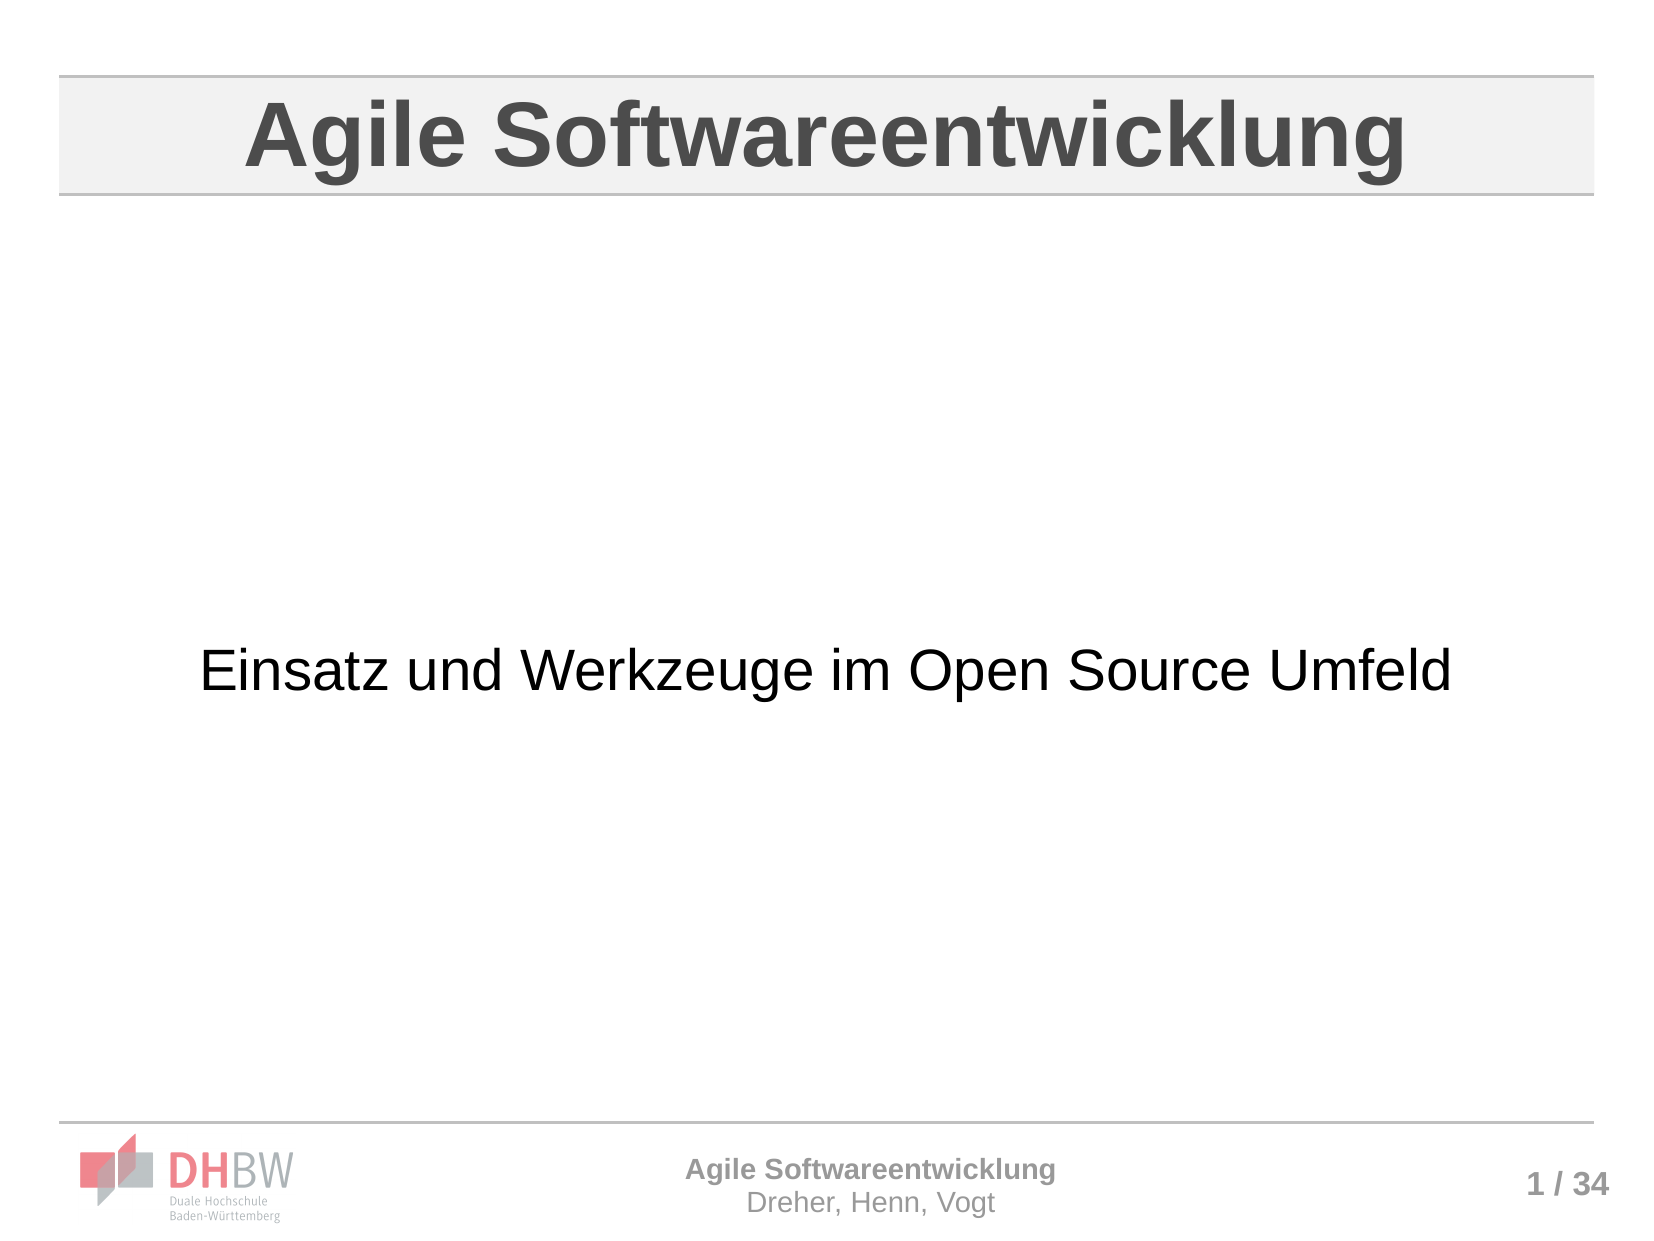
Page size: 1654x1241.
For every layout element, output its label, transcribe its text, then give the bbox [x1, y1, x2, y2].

subtitle Einsatz und Werkzeuge im Open Source Umfeld [82, 260, 1571, 1080]
picture [78, 1133, 296, 1225]
title Agile Softwareentwicklung [82, 31, 1571, 239]
